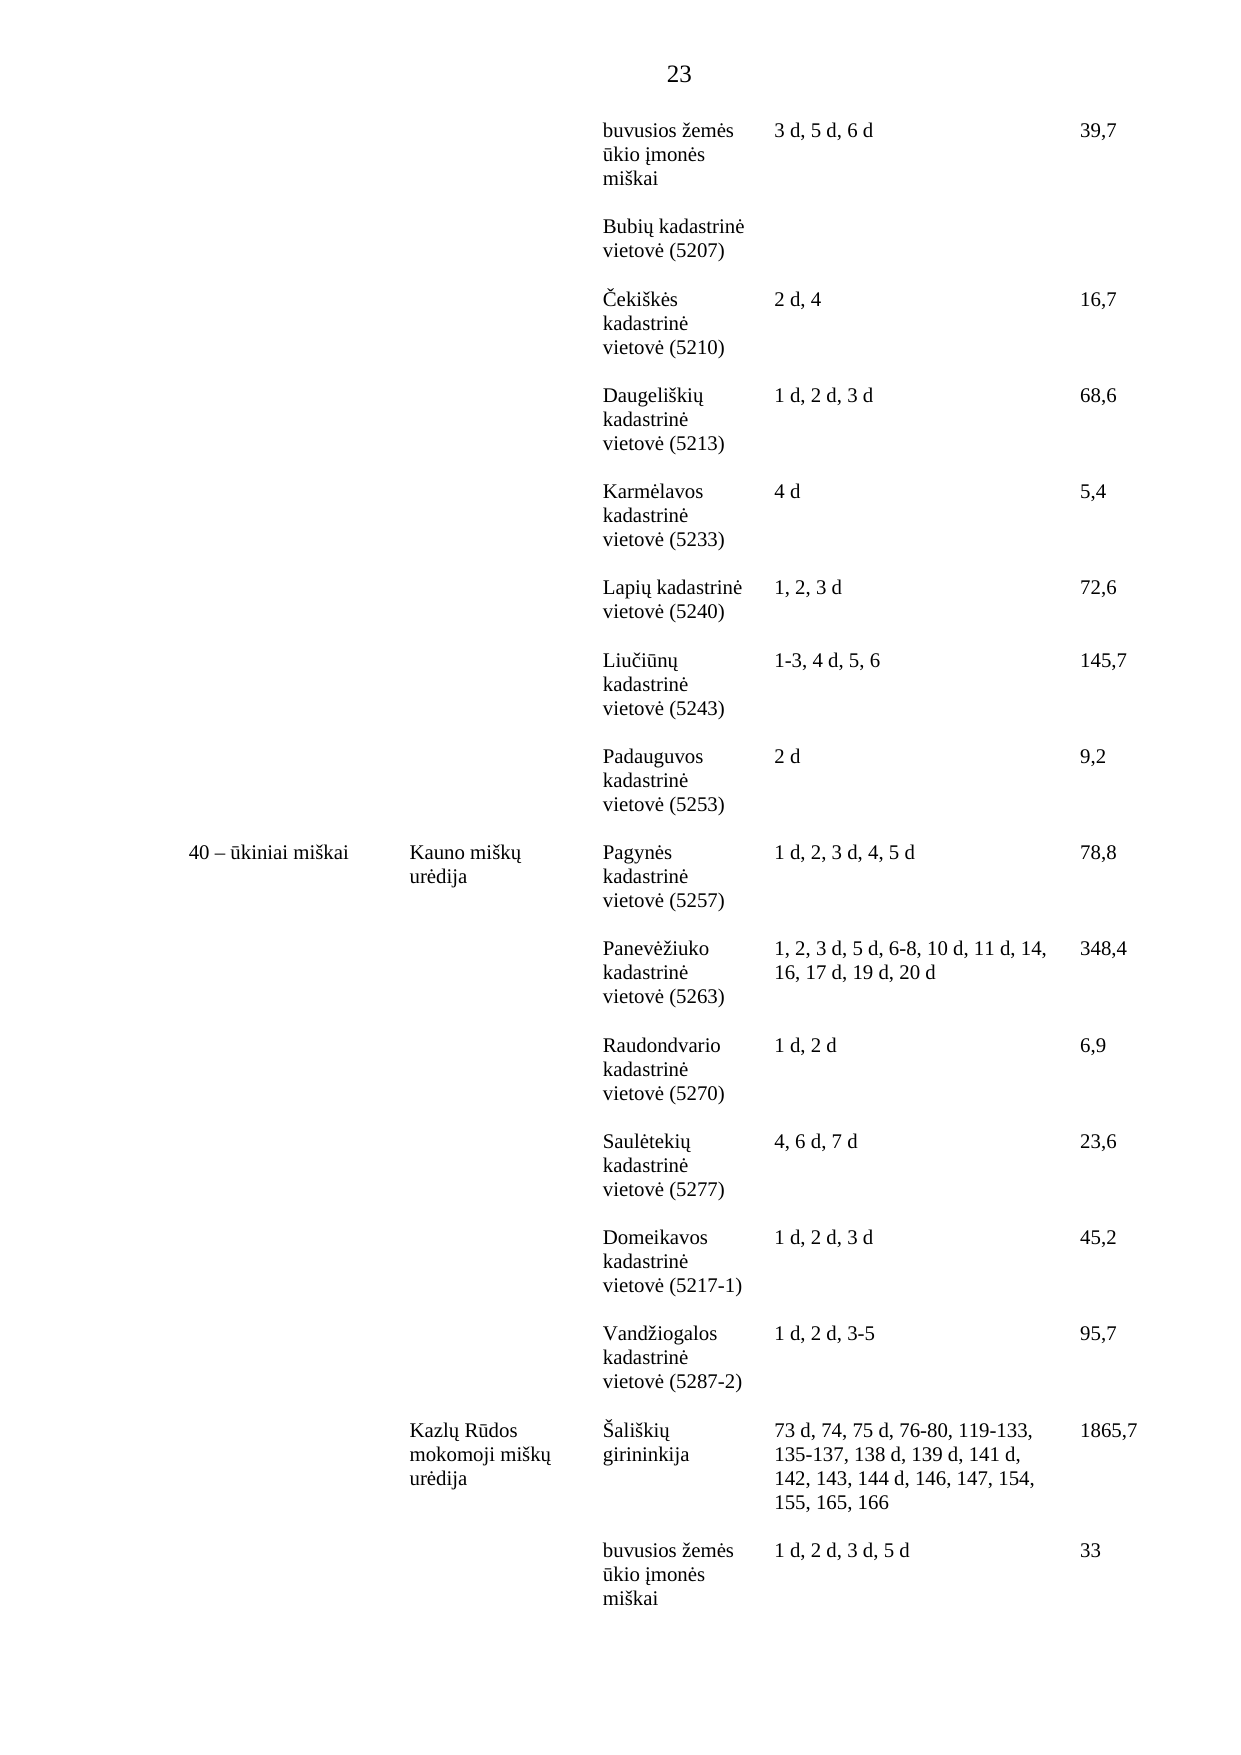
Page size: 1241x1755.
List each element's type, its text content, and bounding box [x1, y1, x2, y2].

table_cell [1069, 816, 1181, 840]
table_cell [398, 551, 591, 575]
table_cell [177, 263, 398, 287]
table_cell [763, 263, 1069, 287]
table_cell 3 d, 5 d, 6 d [763, 118, 1069, 190]
table_cell [591, 1297, 763, 1321]
table_cell [763, 1201, 1069, 1225]
table_cell [1069, 359, 1181, 383]
table_cell [177, 1538, 398, 1610]
table_cell 1865,7 [1069, 1418, 1181, 1514]
table_cell [591, 263, 763, 287]
table_cell [591, 1201, 763, 1225]
table_cell [398, 1538, 591, 1610]
table_cell 145,7 [1069, 648, 1181, 720]
table_cell 6,9 [1069, 1033, 1181, 1105]
table_cell 40 – ūkiniai miškai [177, 840, 398, 912]
table_cell [398, 479, 591, 551]
table_cell [177, 720, 398, 744]
table_cell 9,2 [1069, 744, 1181, 816]
table_cell [398, 744, 591, 816]
table_cell Daugeliškių kadastrinė vietovė (5213) [591, 383, 763, 455]
table_cell [398, 912, 591, 936]
table_cell [398, 1610, 591, 1634]
table_cell [398, 383, 591, 455]
table_cell [177, 214, 398, 262]
table_cell [177, 551, 398, 575]
table_cell Kauno miškų urėdija [398, 840, 591, 912]
table_cell [763, 1105, 1069, 1129]
table_cell Lapių kadastrinė vietovė (5240) [591, 575, 763, 623]
table_cell [177, 936, 398, 1008]
table_cell [1069, 455, 1181, 479]
table_cell [398, 1225, 591, 1297]
table_cell [177, 455, 398, 479]
table_cell 348,4 [1069, 936, 1181, 1008]
table_cell [763, 912, 1069, 936]
table_cell [763, 816, 1069, 840]
table_cell 95,7 [1069, 1321, 1181, 1393]
table_cell 68,6 [1069, 383, 1181, 455]
table_cell [591, 1009, 763, 1032]
table_cell [398, 816, 591, 840]
table_cell [398, 1105, 591, 1129]
table_cell [398, 118, 591, 190]
table_cell [398, 936, 591, 1008]
table_cell 2 d [763, 744, 1069, 816]
table_cell [177, 1418, 398, 1514]
table_cell [177, 1394, 398, 1417]
table_cell [1069, 1394, 1181, 1417]
table_cell 4, 6 d, 7 d [763, 1129, 1069, 1201]
table_cell [1069, 720, 1181, 744]
table_cell [763, 1610, 1069, 1634]
table_cell 72,6 [1069, 575, 1181, 623]
table_cell [177, 744, 398, 816]
table_cell [398, 720, 591, 744]
table_cell [398, 1321, 591, 1393]
table_cell Kazlų Rūdos mokomoji miškų urėdija [398, 1418, 591, 1514]
table_cell [398, 190, 591, 214]
table_cell [1069, 1610, 1181, 1634]
table_cell [763, 1514, 1069, 1538]
table_cell [177, 624, 398, 647]
table_cell 16,7 [1069, 287, 1181, 359]
table_cell [177, 1610, 398, 1634]
table_cell [591, 1610, 763, 1634]
table_cell Čekiškės kadastrinė vietovė (5210) [591, 287, 763, 359]
table_cell [177, 816, 398, 840]
table_cell buvusios žemės ūkio įmonės miškai [591, 118, 763, 190]
table_cell [177, 1297, 398, 1321]
table_cell Panevėžiuko kadastrinė vietovė (5263) [591, 936, 763, 1008]
table_cell 33 [1069, 1538, 1181, 1610]
table_cell 45,2 [1069, 1225, 1181, 1297]
table_cell 23,6 [1069, 1129, 1181, 1201]
table_cell [177, 912, 398, 936]
table_cell [591, 720, 763, 744]
table_cell [763, 551, 1069, 575]
table_cell buvusios žemės ūkio įmonės miškai [591, 1538, 763, 1610]
table_cell [398, 1033, 591, 1105]
table_cell [763, 1297, 1069, 1321]
table_cell [177, 1033, 398, 1105]
table_cell [177, 575, 398, 623]
table_cell Liučiūnų kadastrinė vietovė (5243) [591, 648, 763, 720]
table_cell [398, 1297, 591, 1321]
table_cell [591, 624, 763, 647]
table_cell [177, 190, 398, 214]
table_cell [763, 214, 1069, 262]
table_cell [1069, 1297, 1181, 1321]
table_cell 78,8 [1069, 840, 1181, 912]
table_cell Raudondvario kadastrinė vietovė (5270) [591, 1033, 763, 1105]
table_cell [177, 1129, 398, 1201]
table_cell 39,7 [1069, 118, 1181, 190]
table_cell 1 d, 2 d, 3-5 [763, 1321, 1069, 1393]
table_cell Šališkių girininkija [591, 1418, 763, 1514]
table_cell Pagynės kadastrinė vietovė (5257) [591, 840, 763, 912]
table_cell [398, 624, 591, 647]
table_cell [177, 1321, 398, 1393]
table_cell [591, 1514, 763, 1538]
table_cell [591, 816, 763, 840]
table_cell [1069, 1105, 1181, 1129]
table_cell [1069, 190, 1181, 214]
table_cell Padauguvos kadastrinė vietovė (5253) [591, 744, 763, 816]
table_cell [177, 1201, 398, 1225]
table_cell [763, 190, 1069, 214]
table_cell [177, 383, 398, 455]
table_cell [1069, 263, 1181, 287]
table_cell [177, 359, 398, 383]
table_cell 4 d [763, 479, 1069, 551]
table_cell Bubių kadastrinė vietovė (5207) [591, 214, 763, 262]
table_cell [1069, 1514, 1181, 1538]
table_cell 1 d, 2, 3 d, 4, 5 d [763, 840, 1069, 912]
table_cell [591, 1394, 763, 1417]
table_cell Vandžiogalos kadastrinė vietovė (5287-2) [591, 1321, 763, 1393]
table_cell [398, 214, 591, 262]
table_cell [177, 1105, 398, 1129]
table_cell [1069, 1201, 1181, 1225]
table_cell [177, 1009, 398, 1032]
table_cell Karmėlavos kadastrinė vietovė (5233) [591, 479, 763, 551]
table_cell [177, 648, 398, 720]
table_cell 1 d, 2 d, 3 d [763, 1225, 1069, 1297]
table_cell [398, 263, 591, 287]
table_cell [398, 1514, 591, 1538]
table_cell [398, 455, 591, 479]
table_cell [177, 1225, 398, 1297]
table_cell [398, 287, 591, 359]
table_cell [591, 190, 763, 214]
table_cell [763, 1009, 1069, 1032]
table_cell [398, 1394, 591, 1417]
table_cell 5,4 [1069, 479, 1181, 551]
table_cell 1 d, 2 d, 3 d, 5 d [763, 1538, 1069, 1610]
table_cell [763, 1394, 1069, 1417]
table_cell [398, 648, 591, 720]
table_cell 73 d, 74, 75 d, 76-80, 119-133, 135-137, 138 d, 139 d, 141 d, 142, 143, 144 d, 146, 147, 154, 155, 165, 166 [763, 1418, 1069, 1514]
table_cell [177, 287, 398, 359]
table_cell [591, 359, 763, 383]
table_cell [177, 479, 398, 551]
table_cell Saulėtekių kadastrinė vietovė (5277) [591, 1129, 763, 1201]
table_cell 1 d, 2 d [763, 1033, 1069, 1105]
table_cell [763, 359, 1069, 383]
table_cell 1, 2, 3 d [763, 575, 1069, 623]
table_cell [398, 1129, 591, 1201]
table_cell 1 d, 2 d, 3 d [763, 383, 1069, 455]
table_cell Domeikavos kadastrinė vietovė (5217-1) [591, 1225, 763, 1297]
table_cell [591, 551, 763, 575]
table_cell [591, 1105, 763, 1129]
table_cell [591, 912, 763, 936]
table_cell [763, 720, 1069, 744]
table_cell [398, 1201, 591, 1225]
table_cell [398, 1009, 591, 1032]
table_cell [1069, 1009, 1181, 1032]
table_cell [1069, 551, 1181, 575]
table_cell [398, 575, 591, 623]
table_cell [177, 1514, 398, 1538]
table_cell [177, 118, 398, 190]
table_cell [763, 624, 1069, 647]
table_cell 1-3, 4 d, 5, 6 [763, 648, 1069, 720]
table_cell [1069, 214, 1181, 262]
table_cell 1, 2, 3 d, 5 d, 6-8, 10 d, 11 d, 14, 16, 17 d, 19 d, 20 d [763, 936, 1069, 1008]
table_cell [763, 455, 1069, 479]
table_cell [1069, 624, 1181, 647]
table_cell 2 d, 4 [763, 287, 1069, 359]
table_cell [398, 359, 591, 383]
table_cell [1069, 912, 1181, 936]
table_cell [591, 455, 763, 479]
